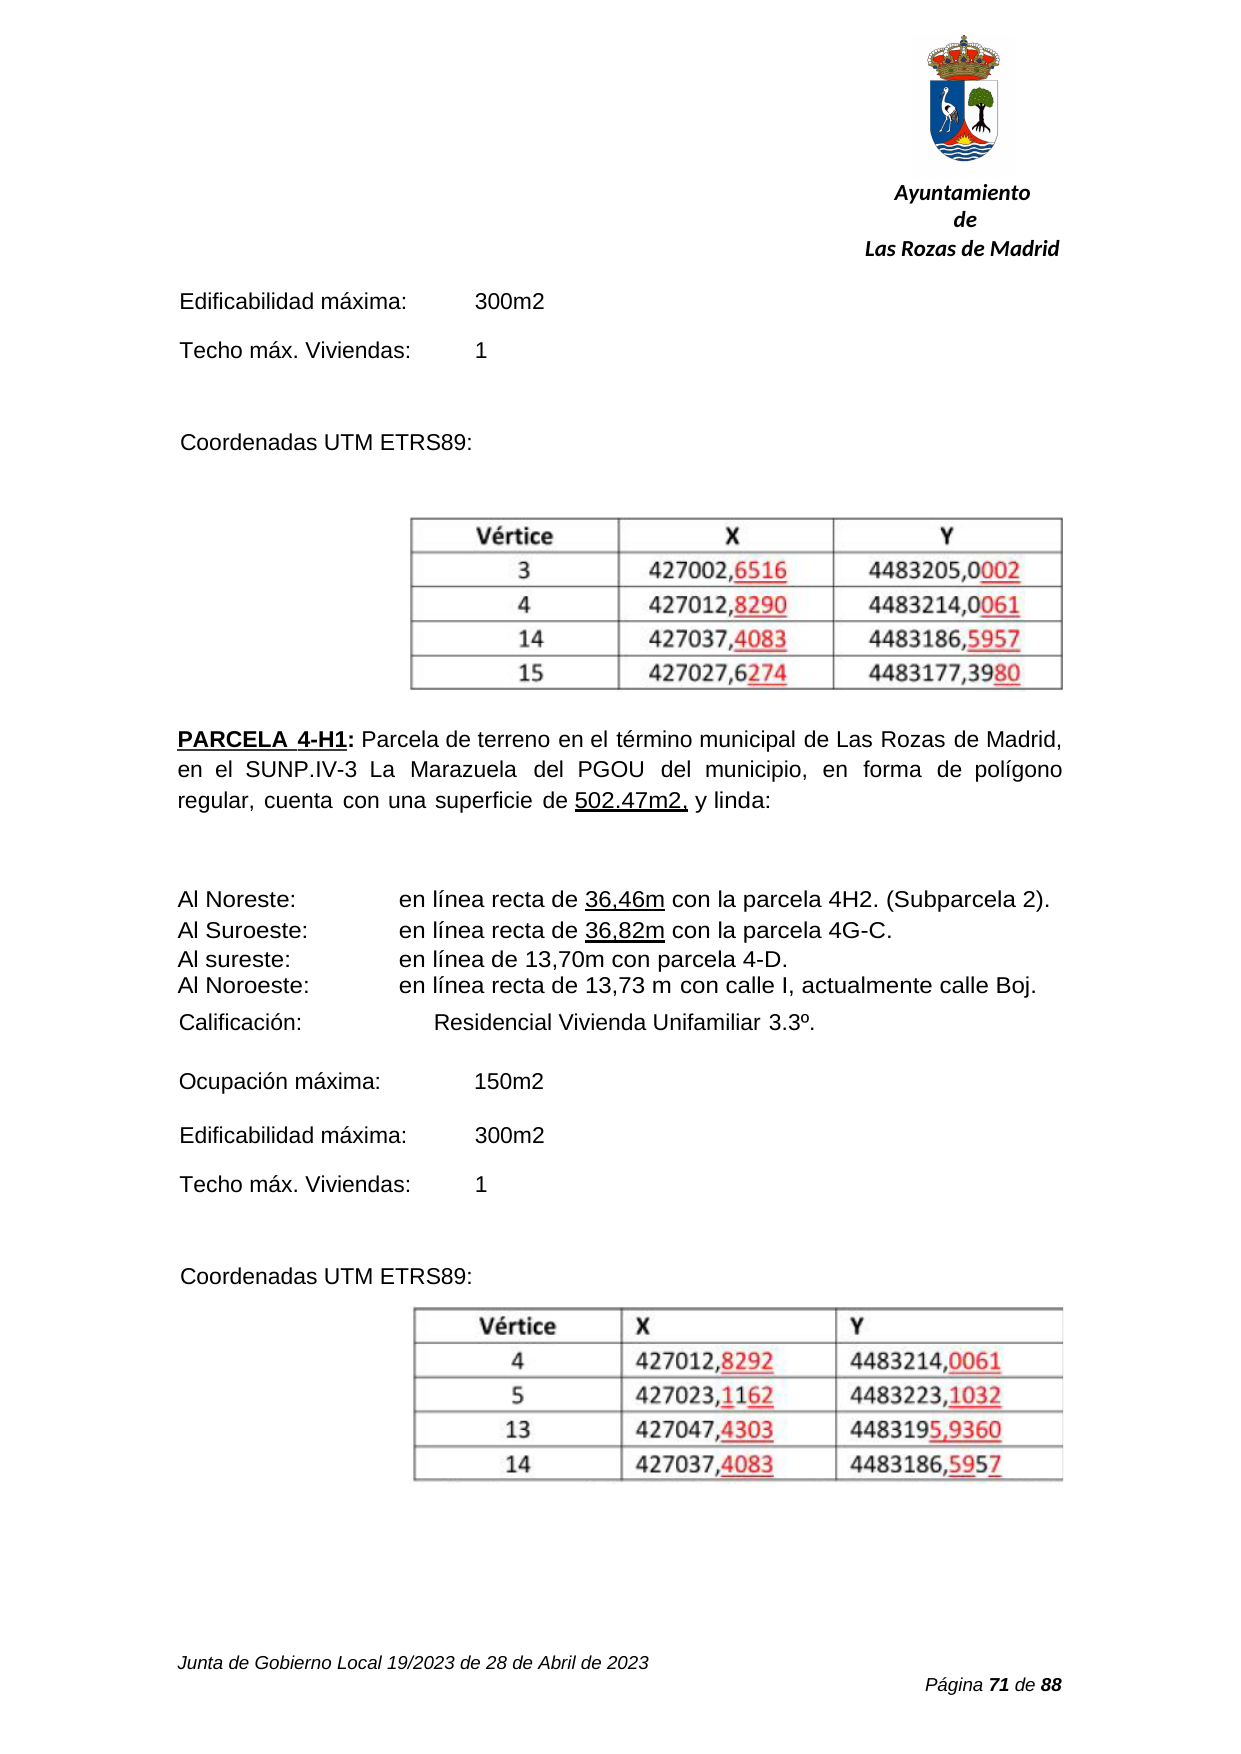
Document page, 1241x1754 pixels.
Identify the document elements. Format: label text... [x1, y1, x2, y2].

text Ocupación máxima: 150m2 [178, 1068, 833, 1094]
text Techo máx. Viviendas: 1 [179, 337, 562, 363]
text Al sureste: en línea de 13,70m con parcela 4-D. [177, 949, 1063, 972]
text Al Noreste: en línea recta de 36,46m con la parcela 4H2. (Subparcela 2). [177, 886, 1063, 912]
text Coordenadas UTM ETRS89: [180, 429, 1063, 455]
text Calificación: Residencial Vivienda Unifamiliar 3.3º. [178, 1009, 833, 1035]
text Coordenadas UTM ETRS89: [180, 1263, 1063, 1289]
text Al Suroeste: en línea recta de 36,82m con la parcela 4G-C. [177, 917, 1050, 943]
text PARCELA 4-H1: Parcela de terreno en el término municipal de Las Rozas de Madrid, en el SUNP.IV-3 La Marazuela del PGOU del municipio, en forma de polígono regular, cuenta con una superficie de 502.47m2, y linda: [177, 726, 1063, 813]
text Techo máx. Viviendas: 1 [179, 1171, 562, 1197]
text Edificabilidad máxima: 300m2 [179, 1122, 562, 1148]
text Edificabilidad máxima: 300m2 [179, 288, 562, 314]
text Al Noroeste: en línea recta de 13,73 m con calle I, actualmente calle Boj. [177, 972, 1063, 998]
